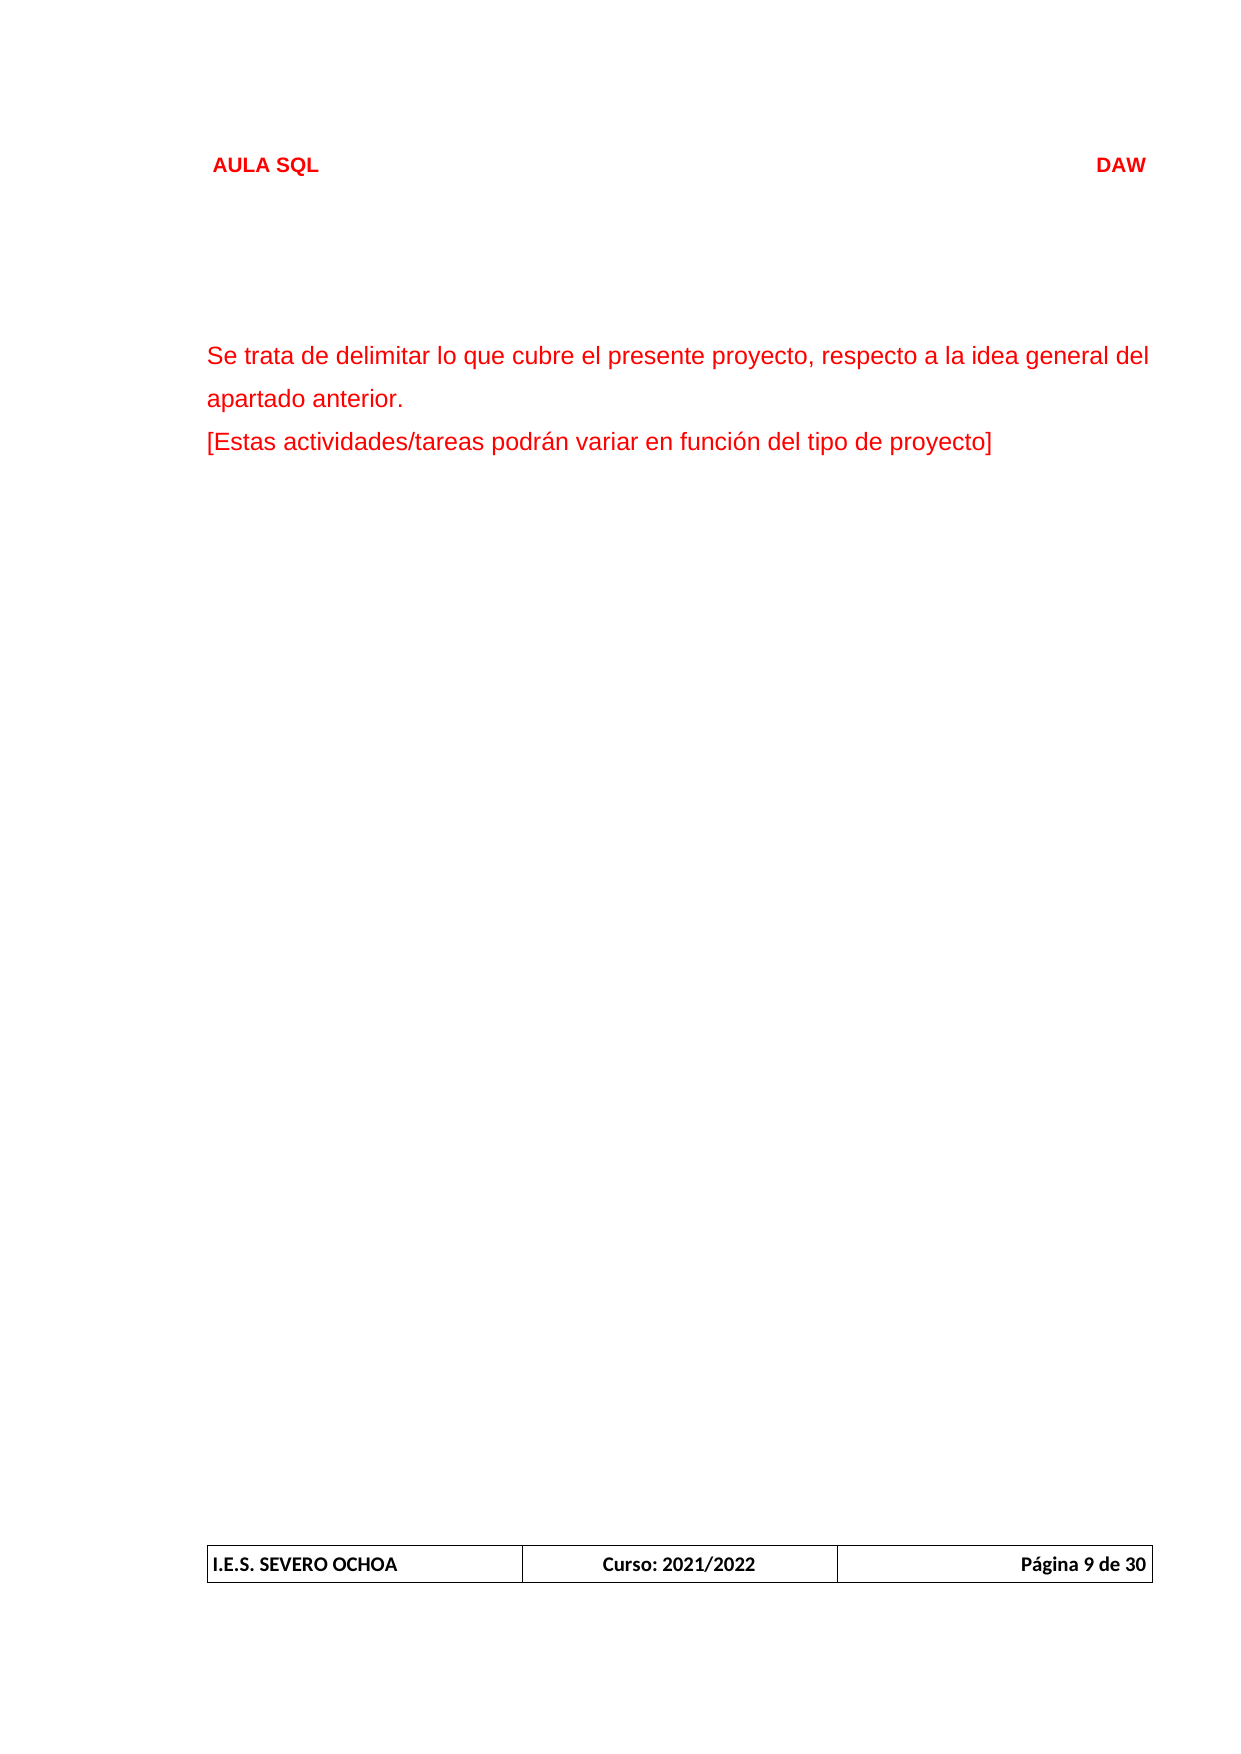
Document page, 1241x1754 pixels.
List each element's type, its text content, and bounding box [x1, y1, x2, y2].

text Se trata de delimitar lo que cubre el presente proyecto, respecto a la idea general del apartado anterior. [207, 341, 1152, 413]
text [Estas actividades/tareas podrán variar en función del tipo de proyecto] [207, 427, 1152, 456]
